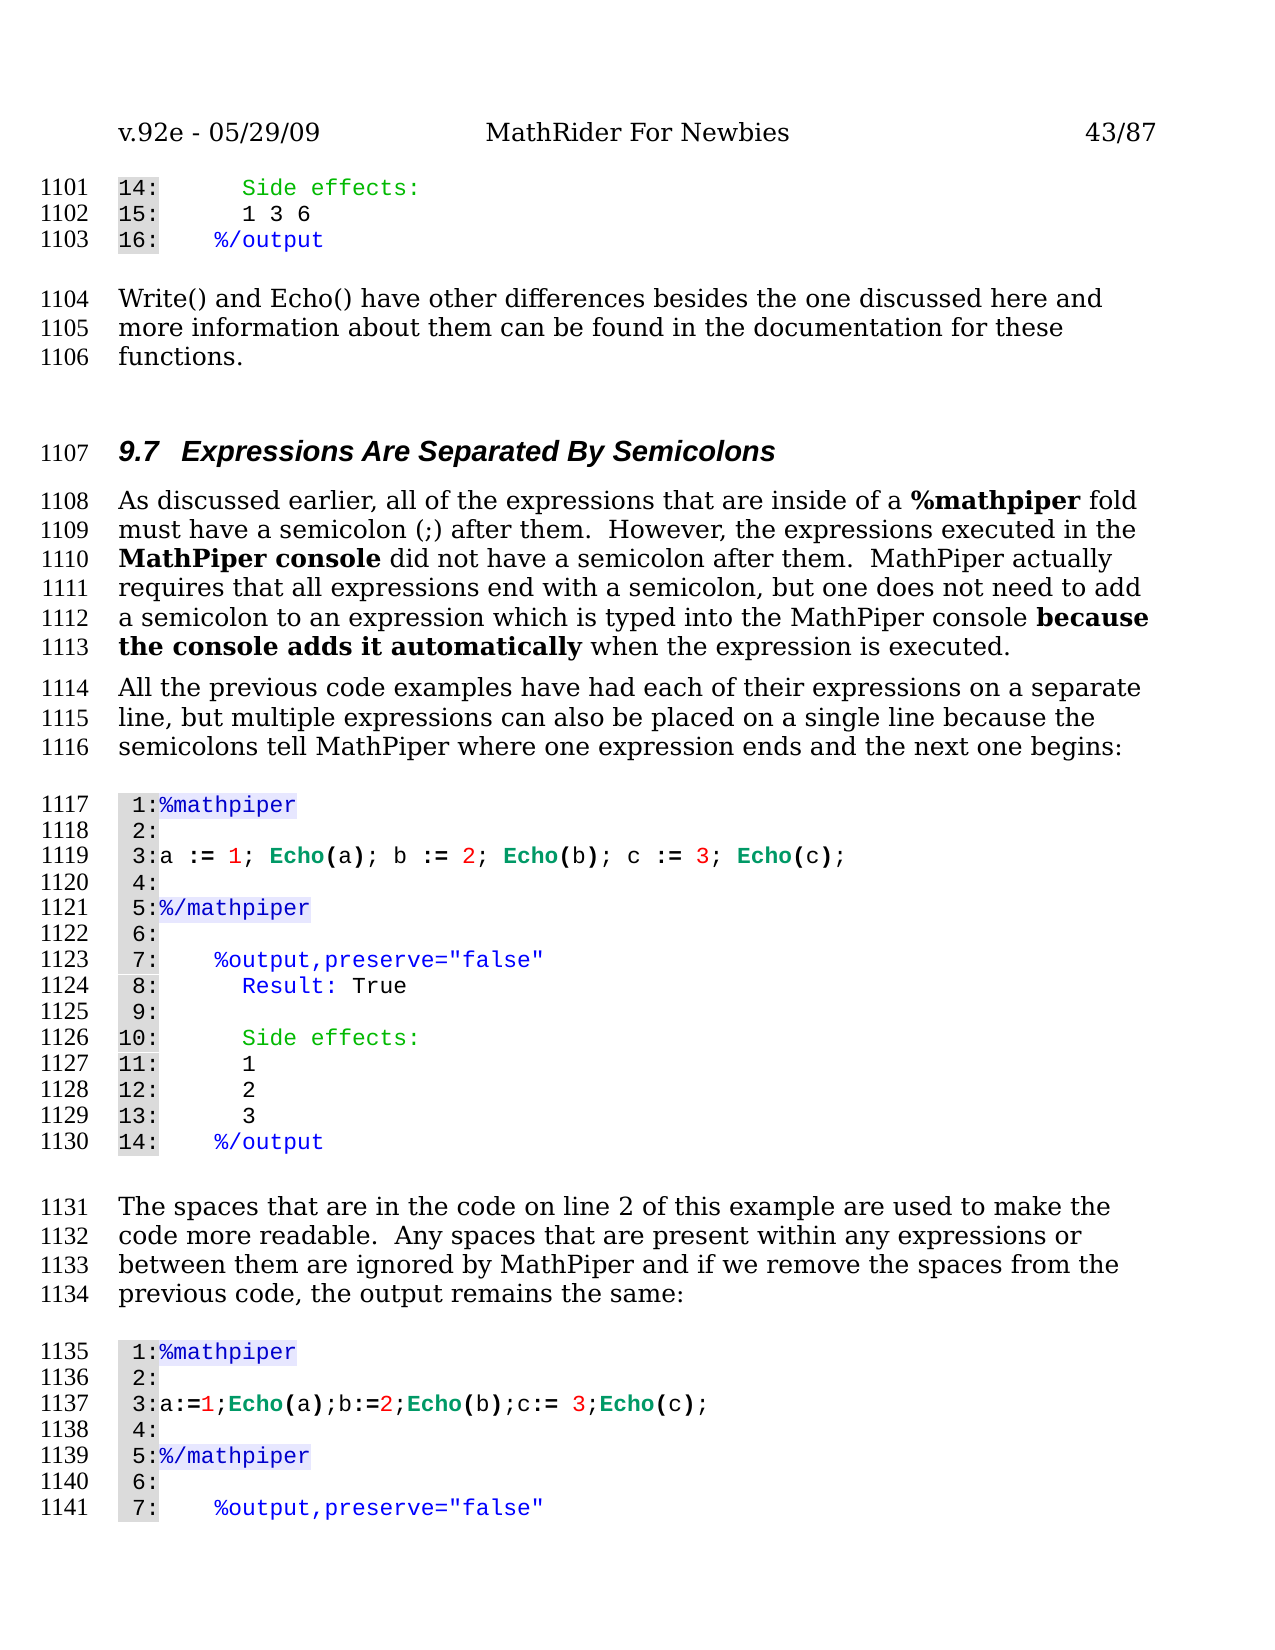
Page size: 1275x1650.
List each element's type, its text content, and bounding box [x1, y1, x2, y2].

text 7: %output,preserve="false" [118, 949, 1157, 974]
text 13: 3 [118, 1104, 1157, 1130]
text 11: 1 [118, 1052, 1157, 1078]
text 10: Side effects: [118, 1026, 1157, 1052]
text Write() and Echo() have other differences besides the one discussed here and more information about them can be found in the documentation for these functions. [118, 284, 1157, 372]
text 2: [118, 819, 1157, 845]
subtitle Expressions Are Separated By Semicolons [118, 434, 1157, 468]
text 1:%mathpiper [118, 793, 1157, 819]
text 14: Side effects: [118, 177, 1157, 203]
text 15: 1 3 6 [118, 203, 1157, 229]
text 7: %output,preserve="false" [118, 1496, 1157, 1522]
text 5:%/mathpiper [118, 1444, 1157, 1470]
text 16: %/output [118, 229, 1157, 254]
text 8: Result: True [118, 974, 1157, 1001]
text 12: 2 [118, 1078, 1157, 1104]
text As discussed earlier, all of the expressions that are inside of a %mathpiper fold must have a semicolon (;) after them. However, the expressions executed in the MathPiper console did not have a semicolon after them. MathPiper actually requires that all expressions end with a semicolon, but one does not need to add a semicolon to an expression which is typed into the MathPiper console because the console adds it automatically when the expression is executed. [118, 486, 1157, 661]
text 4: [118, 871, 1157, 897]
text 1:%mathpiper [118, 1340, 1157, 1366]
text The spaces that are in the code on line 2 of this example are used to make the code more readable. Any spaces that are present within any expressions or between them are ignored by MathPiper and if we remove the spaces from the previous code, the output remains the same: [118, 1192, 1157, 1308]
text 3:a:=1;Echo(a);b:=2;Echo(b);c:= 3;Echo(c); [118, 1392, 1157, 1418]
text 9: [118, 1001, 1157, 1026]
text 2: [118, 1366, 1157, 1392]
text 14: %/output [118, 1130, 1157, 1156]
text 5:%/mathpiper [118, 897, 1157, 923]
text 3:a := 1; Echo(a); b := 2; Echo(b); c := 3; Echo(c); [118, 845, 1157, 871]
text All the previous code examples have had each of their expressions on a separate line, but multiple expressions can also be placed on a single line because the semicolons tell MathPiper where one expression ends and the next one begins: [118, 673, 1157, 761]
text 6: [118, 1470, 1157, 1496]
text 4: [118, 1418, 1157, 1444]
text 6: [118, 923, 1157, 949]
